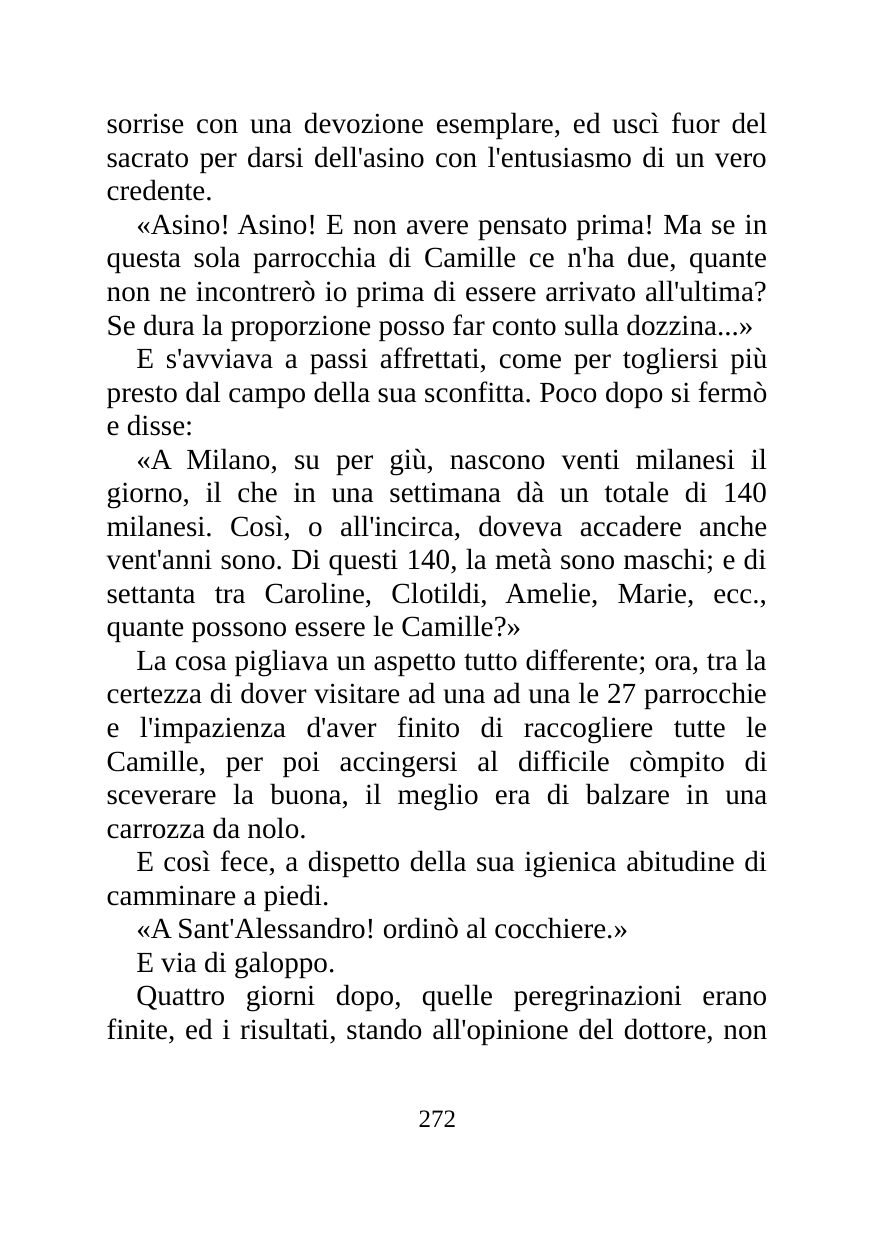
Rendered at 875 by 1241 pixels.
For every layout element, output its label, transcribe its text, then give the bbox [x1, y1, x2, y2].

text Quattro giorni dopo, quelle peregrinazioni erano finite, ed i risultati, stando all'opinione del dottore, non [106, 978, 768, 1046]
text E via di galoppo. [106, 945, 768, 978]
text La cosa pigliava un aspetto tutto differente; ora, tra la certezza di dover visitare ad una ad una le 27 parrocchie e l'impazienza d'aver finito di raccogliere tutte le Camille, per poi accingersi al difficile còmpito di sceverare la buona, il meglio era di balzare in una carrozza da nolo. [106, 643, 768, 844]
text «A Milano, su per giù, nascono venti milanesi il giorno, il che in una settimana dà un totale di 140 milanesi. Così, o all'incirca, doveva accadere anche vent'anni sono. Di questi 140, la metà sono maschi; e di settanta tra Caroline, Clotildi, Amelie, Marie, ecc., quante possono essere le Camille?» [106, 442, 768, 643]
text «A Sant'Alessandro! ordinò al cocchiere.» [106, 911, 768, 945]
text E così fece, a dispetto della sua igienica abitudine di camminare a piedi. [106, 844, 768, 911]
text «Asino! Asino! E non avere pensato prima! Ma se in questa sola parrocchia di Camille ce n'ha due, quante non ne incontrerò io prima di essere arrivato all'ultima? Se dura la proporzione posso far conto sulla dozzina...» [106, 207, 768, 341]
text sorrise con una devozione esemplare, ed uscì fuor del sacrato per darsi dell'asino con l'entusiasmo di un vero credente. [106, 106, 768, 207]
text E s'avviava a passi affrettati, come per togliersi più presto dal campo della sua sconfitta. Poco dopo si fermò e disse: [106, 341, 768, 442]
